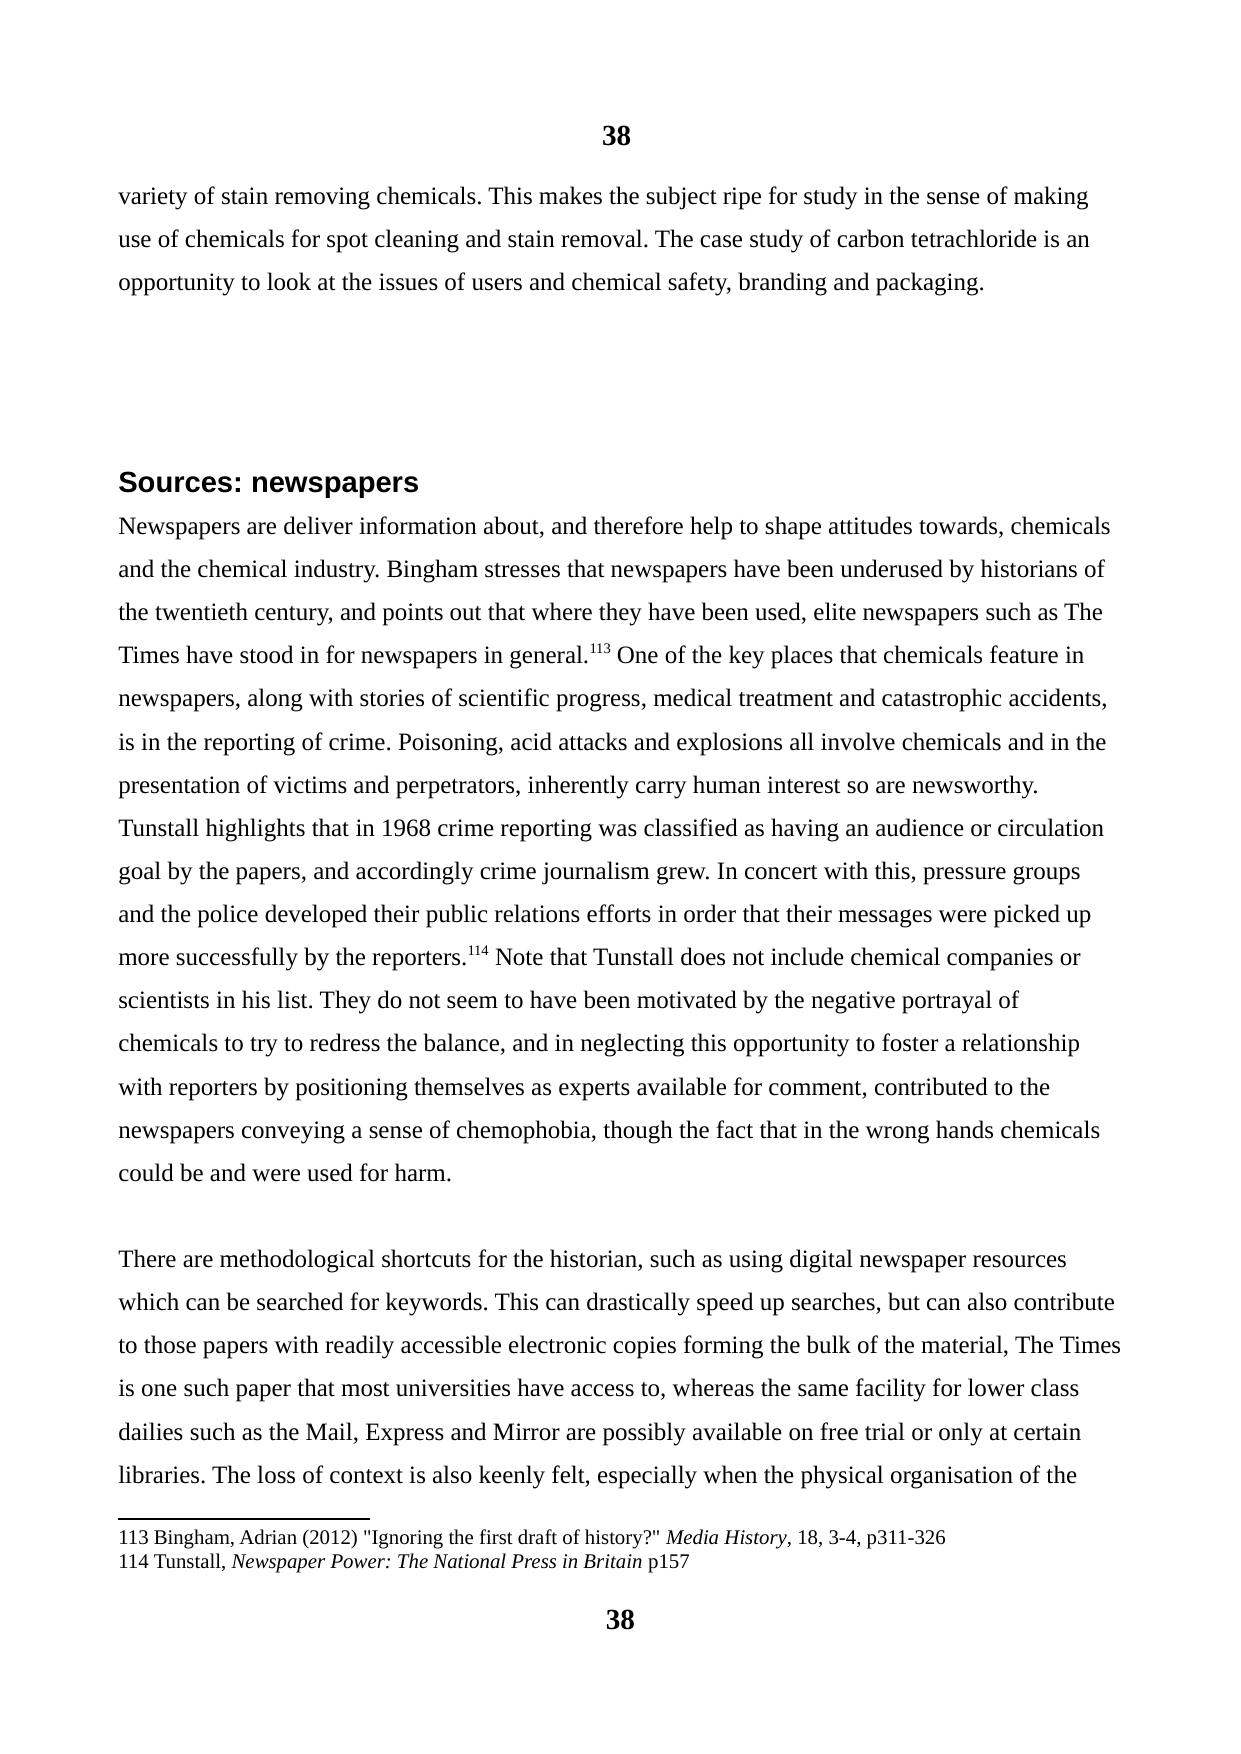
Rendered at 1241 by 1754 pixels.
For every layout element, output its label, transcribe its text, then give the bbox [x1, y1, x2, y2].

text There are methodological shortcuts for the historian, such as using digital newspaper resources which can be searched for keywords. This can drastically speed up searches, but can also contribute to those papers with readily accessible electronic copies forming the bulk of the material, The Times is one such paper that most universities have access to, whereas the same facility for lower class dailies such as the Mail, Express and Mirror are possibly available on free trial or only at certain libraries. The loss of context is also keenly felt, especially when the physical organisation of the [118, 1244, 1122, 1488]
text Tunstall, Newspaper Power: The National Press in Britain p157 [118, 1549, 1122, 1573]
subtitle Sources: newspapers [118, 465, 1122, 498]
text variety of stain removing chemicals. This makes the subject ripe for study in the sense of making use of chemicals for spot cleaning and stain removal. The case study of carbon tetrachloride is an opportunity to look at the issues of users and chemical safety, branding and packaging. [118, 181, 1122, 296]
text Newspapers are deliver information about, and therefore help to shape attitudes towards, chemicals and the chemical industry. Bingham stresses that newspapers have been underused by historians of the twentieth century, and points out that where they have been used, elite newspapers such as The Times have stood in for newspapers in general. One of the key places that chemicals feature in newspapers, along with stories of scientific progress, medical treatment and catastrophic accidents, is in the reporting of crime. Poisoning, acid attacks and explosions all involve chemicals and in the presentation of victims and perpetrators, inherently carry human interest so are newsworthy. Tunstall highlights that in 1968 crime reporting was classified as having an audience or circulation goal by the papers, and accordingly crime journalism grew. In concert with this, pressure groups and the police developed their public relations efforts in order that their messages were picked up more successfully by the reporters. Note that Tunstall does not include chemical companies or scientists in his list. They do not seem to have been motivated by the negative portrayal of chemicals to try to redress the balance, and in neglecting this opportunity to foster a relationship with reporters by positioning themselves as experts available for comment, contributed to the newspapers conveying a sense of chemophobia, though the fact that in the wrong hands chemicals could be and were used for harm. [118, 511, 1122, 1187]
text Bingham, Adrian (2012) "Ignoring the first draft of history?" Media History, 18, 3-4, p311-326 [118, 1525, 1122, 1549]
